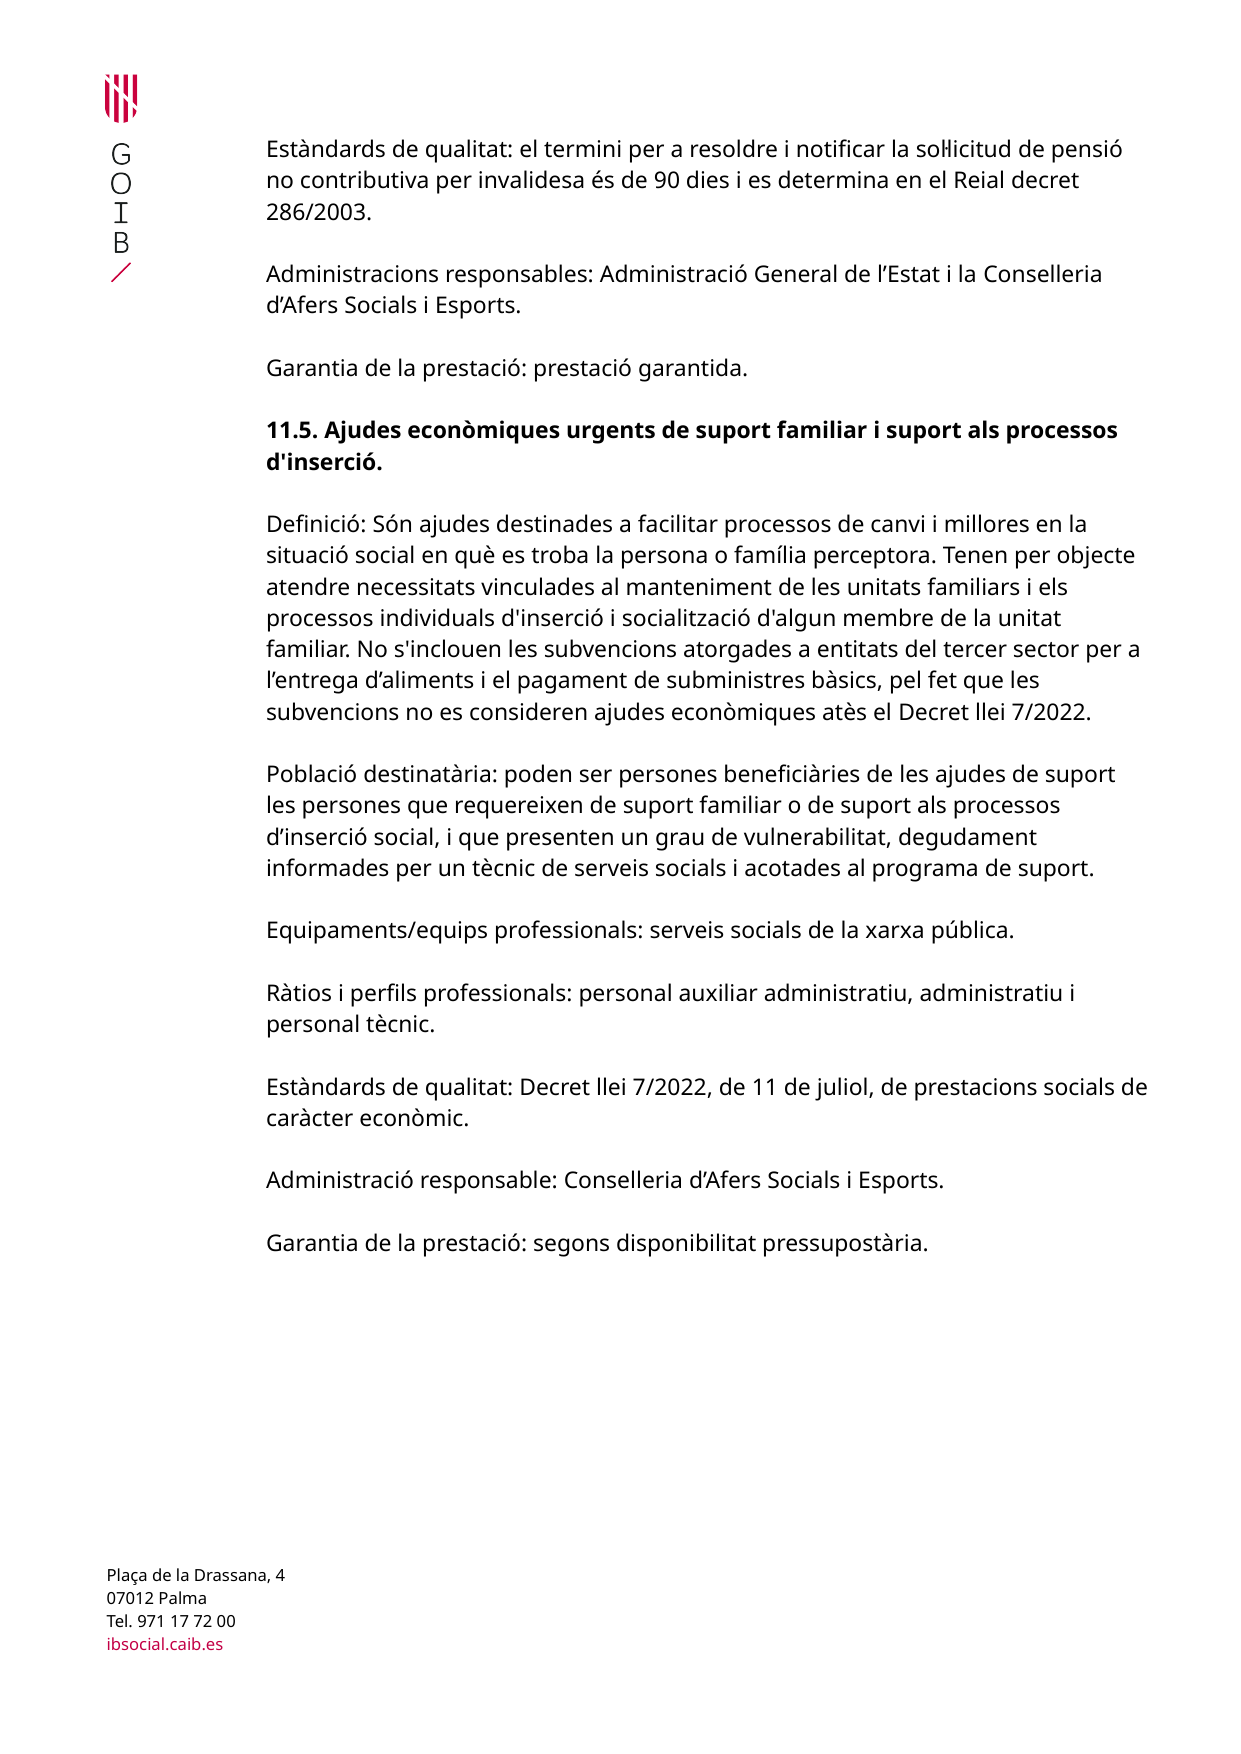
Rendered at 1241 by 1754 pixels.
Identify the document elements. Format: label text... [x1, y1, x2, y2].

text Garantia de la prestació: segons disponibilitat pressupostària. [266, 1227, 1152, 1258]
text 11.5. Ajudes econòmiques urgents de suport familiar i suport als processos d'inserció. [266, 414, 1152, 477]
text Definició: Són ajudes destinades a facilitar processos de canvi i millores en la situació social en què es troba la persona o família perceptora. Tenen per objecte atendre necessitats vinculades al manteniment de les unitats familiars i els processos individuals d'inserció i socialització d'algun membre de la unitat familiar. No s'inclouen les subvencions atorgades a entitats del tercer sector per a l’entrega d’aliments i el pagament de subministres bàsics, pel fet que les subvencions no es consideren ajudes econòmiques atès el Decret llei 7/2022. [266, 508, 1152, 727]
text Equipaments/equips professionals: serveis socials de la xarxa pública. [266, 914, 1152, 945]
text Població destinatària: poden ser persones beneficiàries de les ajudes de suport les persones que requereixen de suport familiar o de suport als processos d’inserció social, i que presenten un grau de vulnerabilitat, degudament informades per un tècnic de serveis socials i acotades al programa de suport. [266, 758, 1152, 883]
text Administracions responsables: Administració General de l’Estat i la Conselleria d’Afers Socials i Esports. [266, 258, 1152, 320]
picture [76, 51, 166, 313]
text Garantia de la prestació: prestació garantida. [266, 352, 1152, 383]
text Ràtios i perfils professionals: personal auxiliar administratiu, administratiu i personal tècnic. [266, 977, 1152, 1039]
text Estàndards de qualitat: el termini per a resoldre i notificar la sol·licitud de pensió no contributiva per invalidesa és de 90 dies i es determina en el Reial decret 286/2003. [266, 133, 1152, 227]
text Administració responsable: Conselleria d’Afers Socials i Esports. [266, 1164, 1152, 1195]
text Estàndards de qualitat: Decret llei 7/2022, de 11 de juliol, de prestacions socials de caràcter econòmic. [266, 1070, 1152, 1133]
